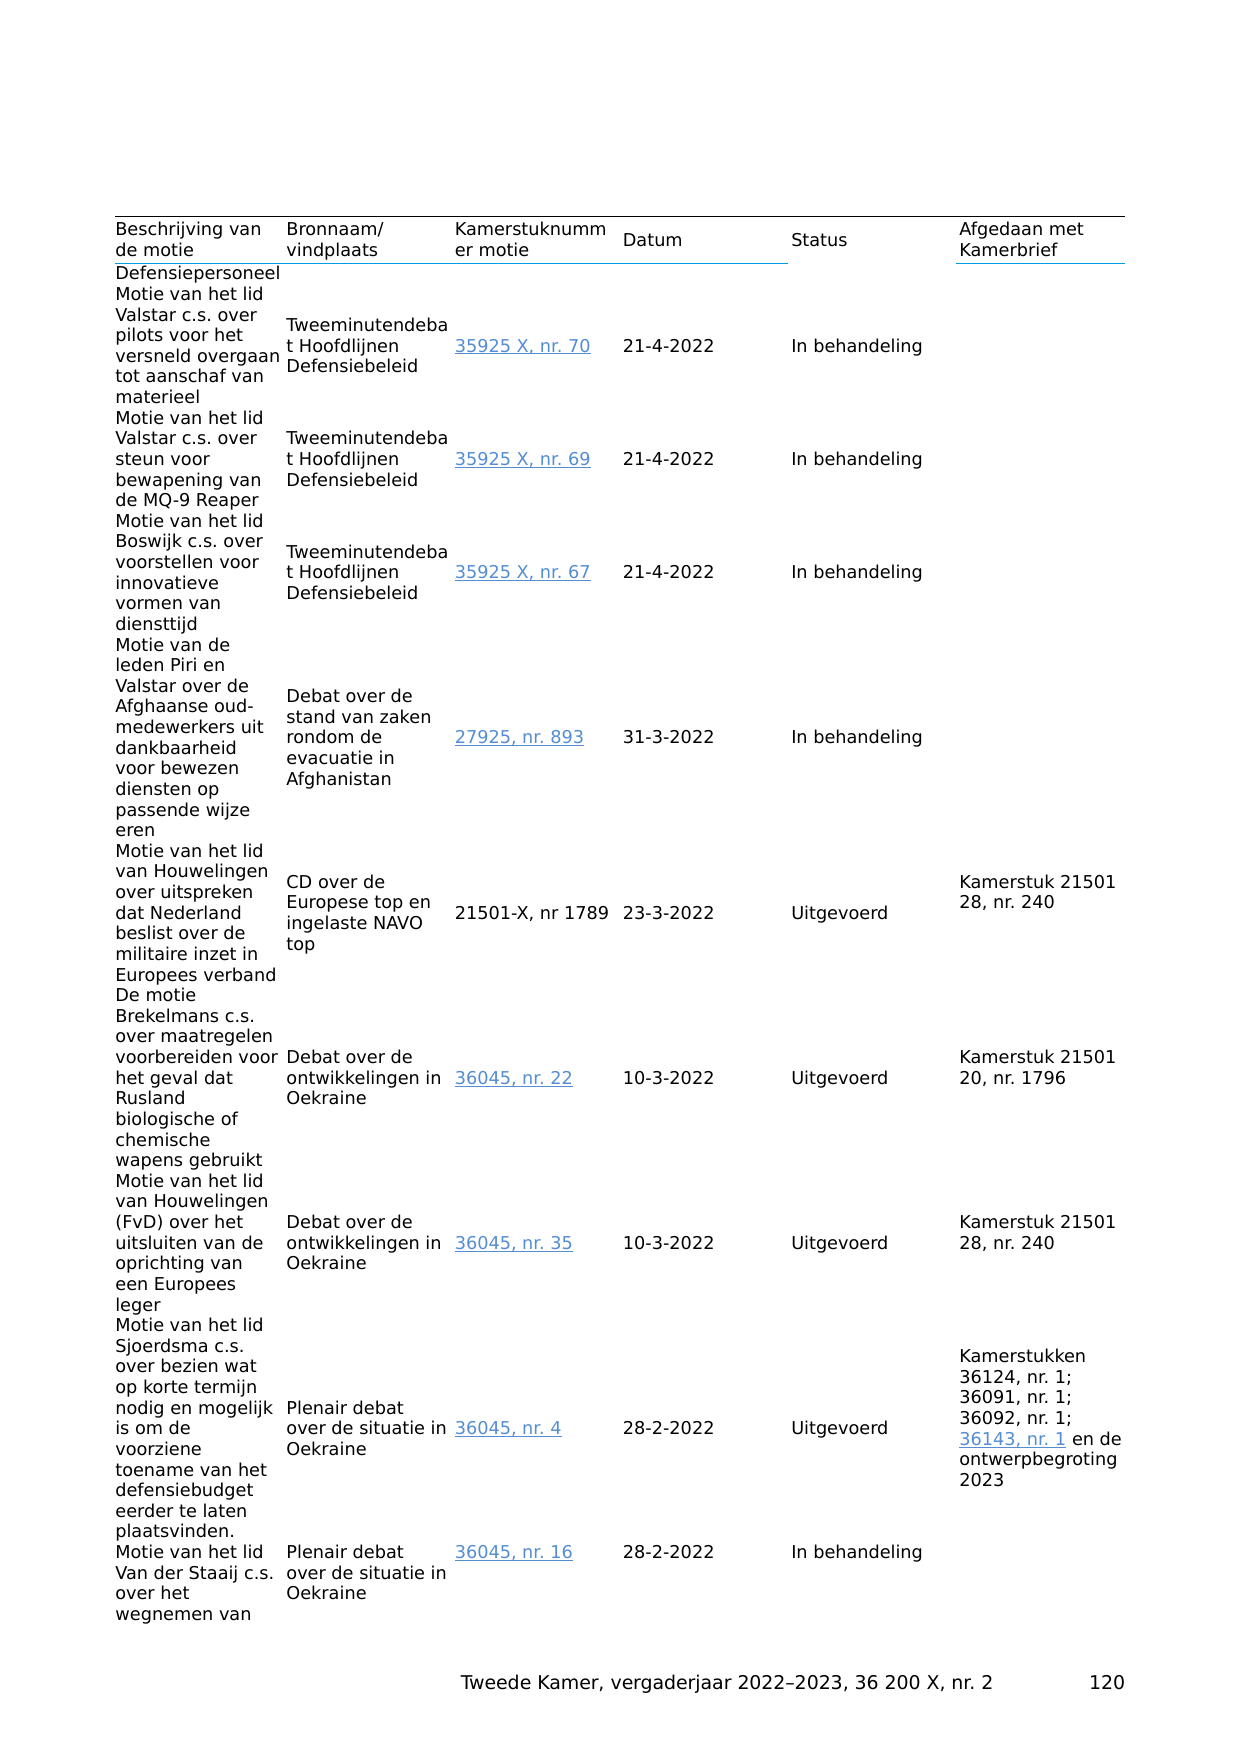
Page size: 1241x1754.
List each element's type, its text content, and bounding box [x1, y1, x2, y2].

table_cell Bronnaam/ vindplaats [283, 217, 452, 263]
table_cell [956, 511, 1125, 634]
table_cell Debat over de ontwikkelingen in Oekraine [283, 985, 452, 1171]
table_cell ​Kamerstuk 21501 20, nr. 1796 [956, 985, 1125, 1171]
table_cell Plenair debat over de situatie in Oekraine [283, 1542, 452, 1624]
table_cell 36045, nr. 22 [452, 985, 620, 1171]
table_cell Uitgevoerd [788, 1171, 956, 1315]
table_cell [956, 284, 1125, 408]
table_cell 10-3-2022 [620, 1171, 788, 1315]
table_cell In behandeling [788, 635, 956, 841]
table_cell Beschrijving van de motie [115, 217, 283, 263]
table_cell [620, 264, 788, 284]
table_cell [788, 263, 956, 284]
table_cell Uitgevoerd [788, 841, 956, 985]
table_cell 10-3-2022 [620, 985, 788, 1171]
table_cell In behandeling [788, 284, 956, 408]
table_cell 23-3-2022 [620, 841, 788, 985]
table_cell Uitgevoerd [788, 1315, 956, 1542]
table_cell Status [788, 217, 956, 263]
table_cell ​De motie Brekelmans c.s. over maatregelen voorbereiden voor het geval dat Rusland biologische of chemische wapens gebruikt [115, 985, 283, 1171]
table_cell 28-2-2022 [620, 1542, 788, 1624]
table_cell Uitgevoerd [788, 985, 956, 1171]
table_cell Defensiepersoneel [115, 264, 283, 284]
table_cell [956, 1542, 1125, 1624]
table_cell ​Motie van de leden Piri en Valstar over de Afghaanse oud-medewerkers uit dankbaarheid voor bewezen diensten op passende wijze eren [115, 635, 283, 841]
table_cell Kamerstuk 21501 28, nr. 240 [956, 1171, 1125, 1315]
table_cell [283, 264, 452, 284]
table_cell Datum [620, 217, 788, 263]
table_cell In behandeling [788, 511, 956, 634]
table_cell ​Motie van het lid Sjoerdsma c.s. over bezien wat op korte termijn nodig en mogelijk is om de voorziene toename van het defensiebudget eerder te laten plaatsvinden. [115, 1315, 283, 1542]
table_cell 36045, nr. 35 [452, 1171, 620, 1315]
table_cell 21501-X, nr 1789 [452, 841, 620, 985]
table_cell [452, 264, 620, 284]
table_cell Kamerstuk 21501 28, nr. 240 [956, 841, 1125, 985]
table_cell In behandeling [788, 408, 956, 511]
table_cell ​Motie van het lid van Houwelingen over uitspreken dat Nederland beslist over de militaire inzet in Europees verband [115, 841, 283, 985]
table_cell 31-3-2022 [620, 635, 788, 841]
table_cell [956, 635, 1125, 841]
table_cell Kamerstuknummer motie [452, 217, 620, 263]
table_cell ​Kamerstukken 36124, nr. 1; 36091, nr. 1; 36092, nr. 1; 36143, nr. 1 en de ontwerpbegroting 2023 [956, 1315, 1125, 1542]
table_cell Debat over de stand van zaken rondom de evacuatie in Afghanistan [283, 635, 452, 841]
table_cell ​Motie van het lid Valstar c.s. over steun voor bewapening van de MQ-9 Reaper [115, 408, 283, 511]
table_cell Afgedaan met Kamerbrief [956, 217, 1125, 263]
table_cell ​Motie van het lid Valstar c.s. over pilots voor het versneld overgaan tot aanschaf van materieel [115, 284, 283, 408]
table_cell [956, 264, 1125, 284]
table_cell ​Motie van het lid Boswijk c.s. over voorstellen voor innovatieve vormen van diensttijd [115, 511, 283, 634]
table_cell In behandeling [788, 1542, 956, 1624]
table_cell Tweeminutendebat Hoofdlijnen Defensiebeleid [283, 284, 452, 408]
table_cell 21-4-2022 [620, 284, 788, 408]
table_cell 27925, nr. 893 [452, 635, 620, 841]
table_cell Plenair debat over de situatie in Oekraine [283, 1315, 452, 1542]
table_cell 21-4-2022 [620, 511, 788, 634]
table_header Tabel 52 Door de Staten-Generaal aanvaarde moties [115, 191, 1125, 216]
table_cell Debat over de ontwikkelingen in Oekraine [283, 1171, 452, 1315]
table_cell 28-2-2022 [620, 1315, 788, 1542]
table_cell 35925 X, nr. 70 [452, 284, 620, 408]
table_cell 21-4-2022 [620, 408, 788, 511]
table_cell CD over de Europese top en ingelaste NAVO top [283, 841, 452, 985]
table_cell 35925 X, nr. 67 [452, 511, 620, 634]
table_cell 35925 X, nr. 69 [452, 408, 620, 511]
table_cell 36045, nr. 4 [452, 1315, 620, 1542]
table_cell Motie van het lid van Houwelingen (FvD) over het uitsluiten van de oprichting van een Europees leger [115, 1171, 283, 1315]
table_cell 36045, nr. 16 [452, 1542, 620, 1624]
table_cell Tweeminutendebat Hoofdlijnen Defensiebeleid [283, 408, 452, 511]
table_cell [956, 408, 1125, 511]
table_cell Tweeminutendebat Hoofdlijnen Defensiebeleid [283, 511, 452, 634]
table_cell ​Motie van het lid Van der Staaij c.s. over het wegnemen van [115, 1542, 283, 1624]
